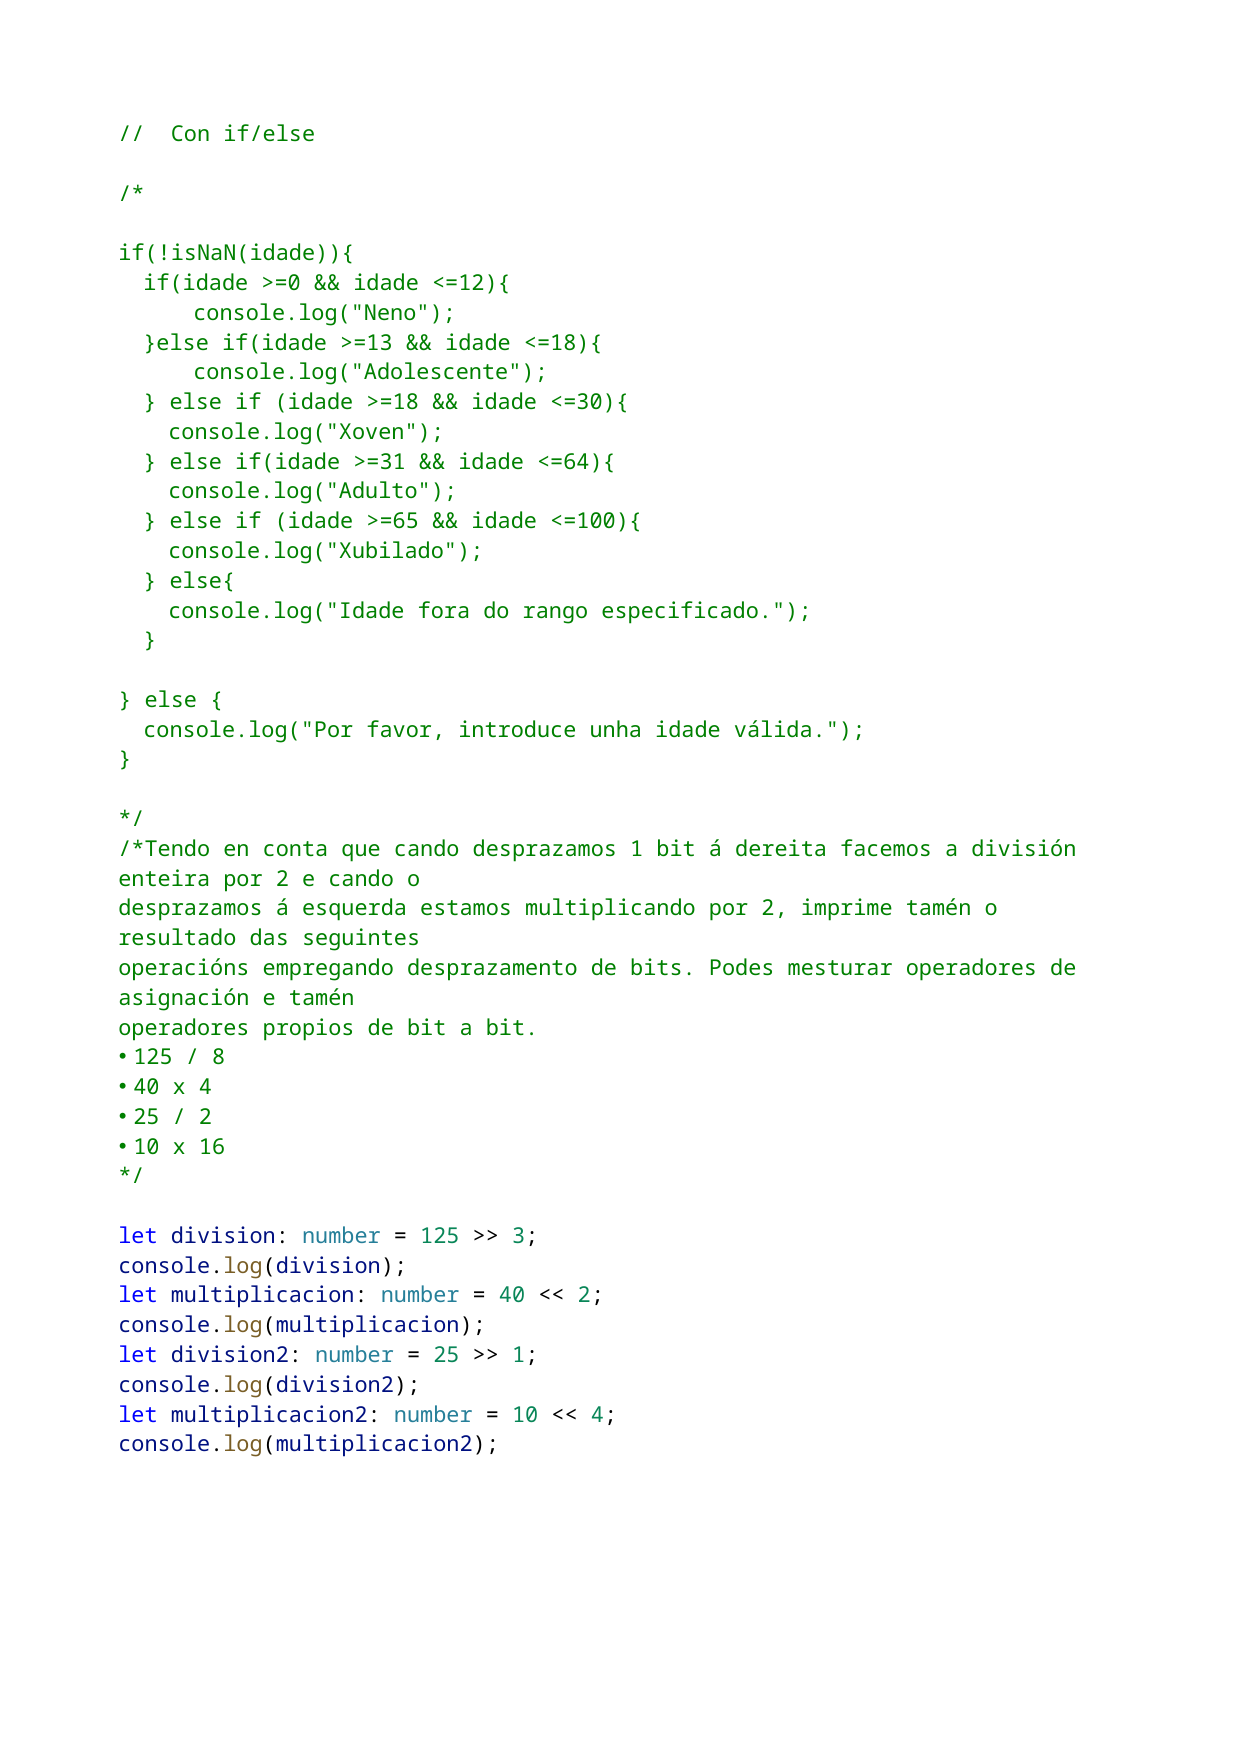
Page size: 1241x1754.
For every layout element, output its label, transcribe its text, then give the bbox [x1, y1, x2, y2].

text console.log("Adolescente"); [118, 356, 1122, 386]
text console.log("Xubilado"); [118, 535, 1122, 565]
text } else if (idade >=18 && idade <=30){ [118, 386, 1122, 416]
text console.log("Adulto"); [118, 475, 1122, 505]
text • 25 / 2 [118, 1101, 1122, 1131]
text } else{ [118, 565, 1122, 594]
text let multiplicacion2: number = 10 << 4; [118, 1399, 1122, 1428]
text • 10 x 16 [118, 1131, 1122, 1160]
text }else if(idade >=13 && idade <=18){ [118, 326, 1122, 356]
text let division: number = 125 >> 3; [118, 1220, 1122, 1250]
text if(!isNaN(idade)){ [118, 237, 1122, 267]
text } else if(idade >=31 && idade <=64){ [118, 446, 1122, 475]
text */ [118, 803, 1122, 833]
text let multiplicacion: number = 40 << 2; [118, 1279, 1122, 1309]
text let division2: number = 25 >> 1; [118, 1339, 1122, 1369]
text • 40 x 4 [118, 1071, 1122, 1101]
text */ [118, 1160, 1122, 1190]
text console.log(multiplicacion2); [118, 1428, 1122, 1458]
text console.log("Por favor, introduce unha idade válida."); [118, 714, 1122, 743]
text console.log(division); [118, 1250, 1122, 1279]
text } [118, 743, 1122, 773]
text console.log("Idade fora do rango especificado."); [118, 594, 1122, 624]
text console.log("Neno"); [118, 297, 1122, 326]
text } [118, 624, 1122, 654]
text if(idade >=0 && idade <=12){ [118, 267, 1122, 297]
text operacións empregando desprazamento de bits. Podes mesturar operadores de asignación e tamén [118, 952, 1122, 1011]
text console.log("Xoven"); [118, 416, 1122, 446]
text console.log(multiplicacion); [118, 1309, 1122, 1339]
text console.log(division2); [118, 1369, 1122, 1399]
text operadores propios de bit a bit. [118, 1011, 1122, 1041]
text } else { [118, 684, 1122, 714]
text // Con if/else [118, 118, 1122, 148]
text desprazamos á esquerda estamos multiplicando por 2, imprime tamén o resultado das seguintes [118, 892, 1122, 952]
text } else if (idade >=65 && idade <=100){ [118, 505, 1122, 535]
text • 125 / 8 [118, 1041, 1122, 1071]
text /*Tendo en conta que cando desprazamos 1 bit á dereita facemos a división enteira por 2 e cando o [118, 833, 1122, 892]
text /* [118, 178, 1122, 207]
